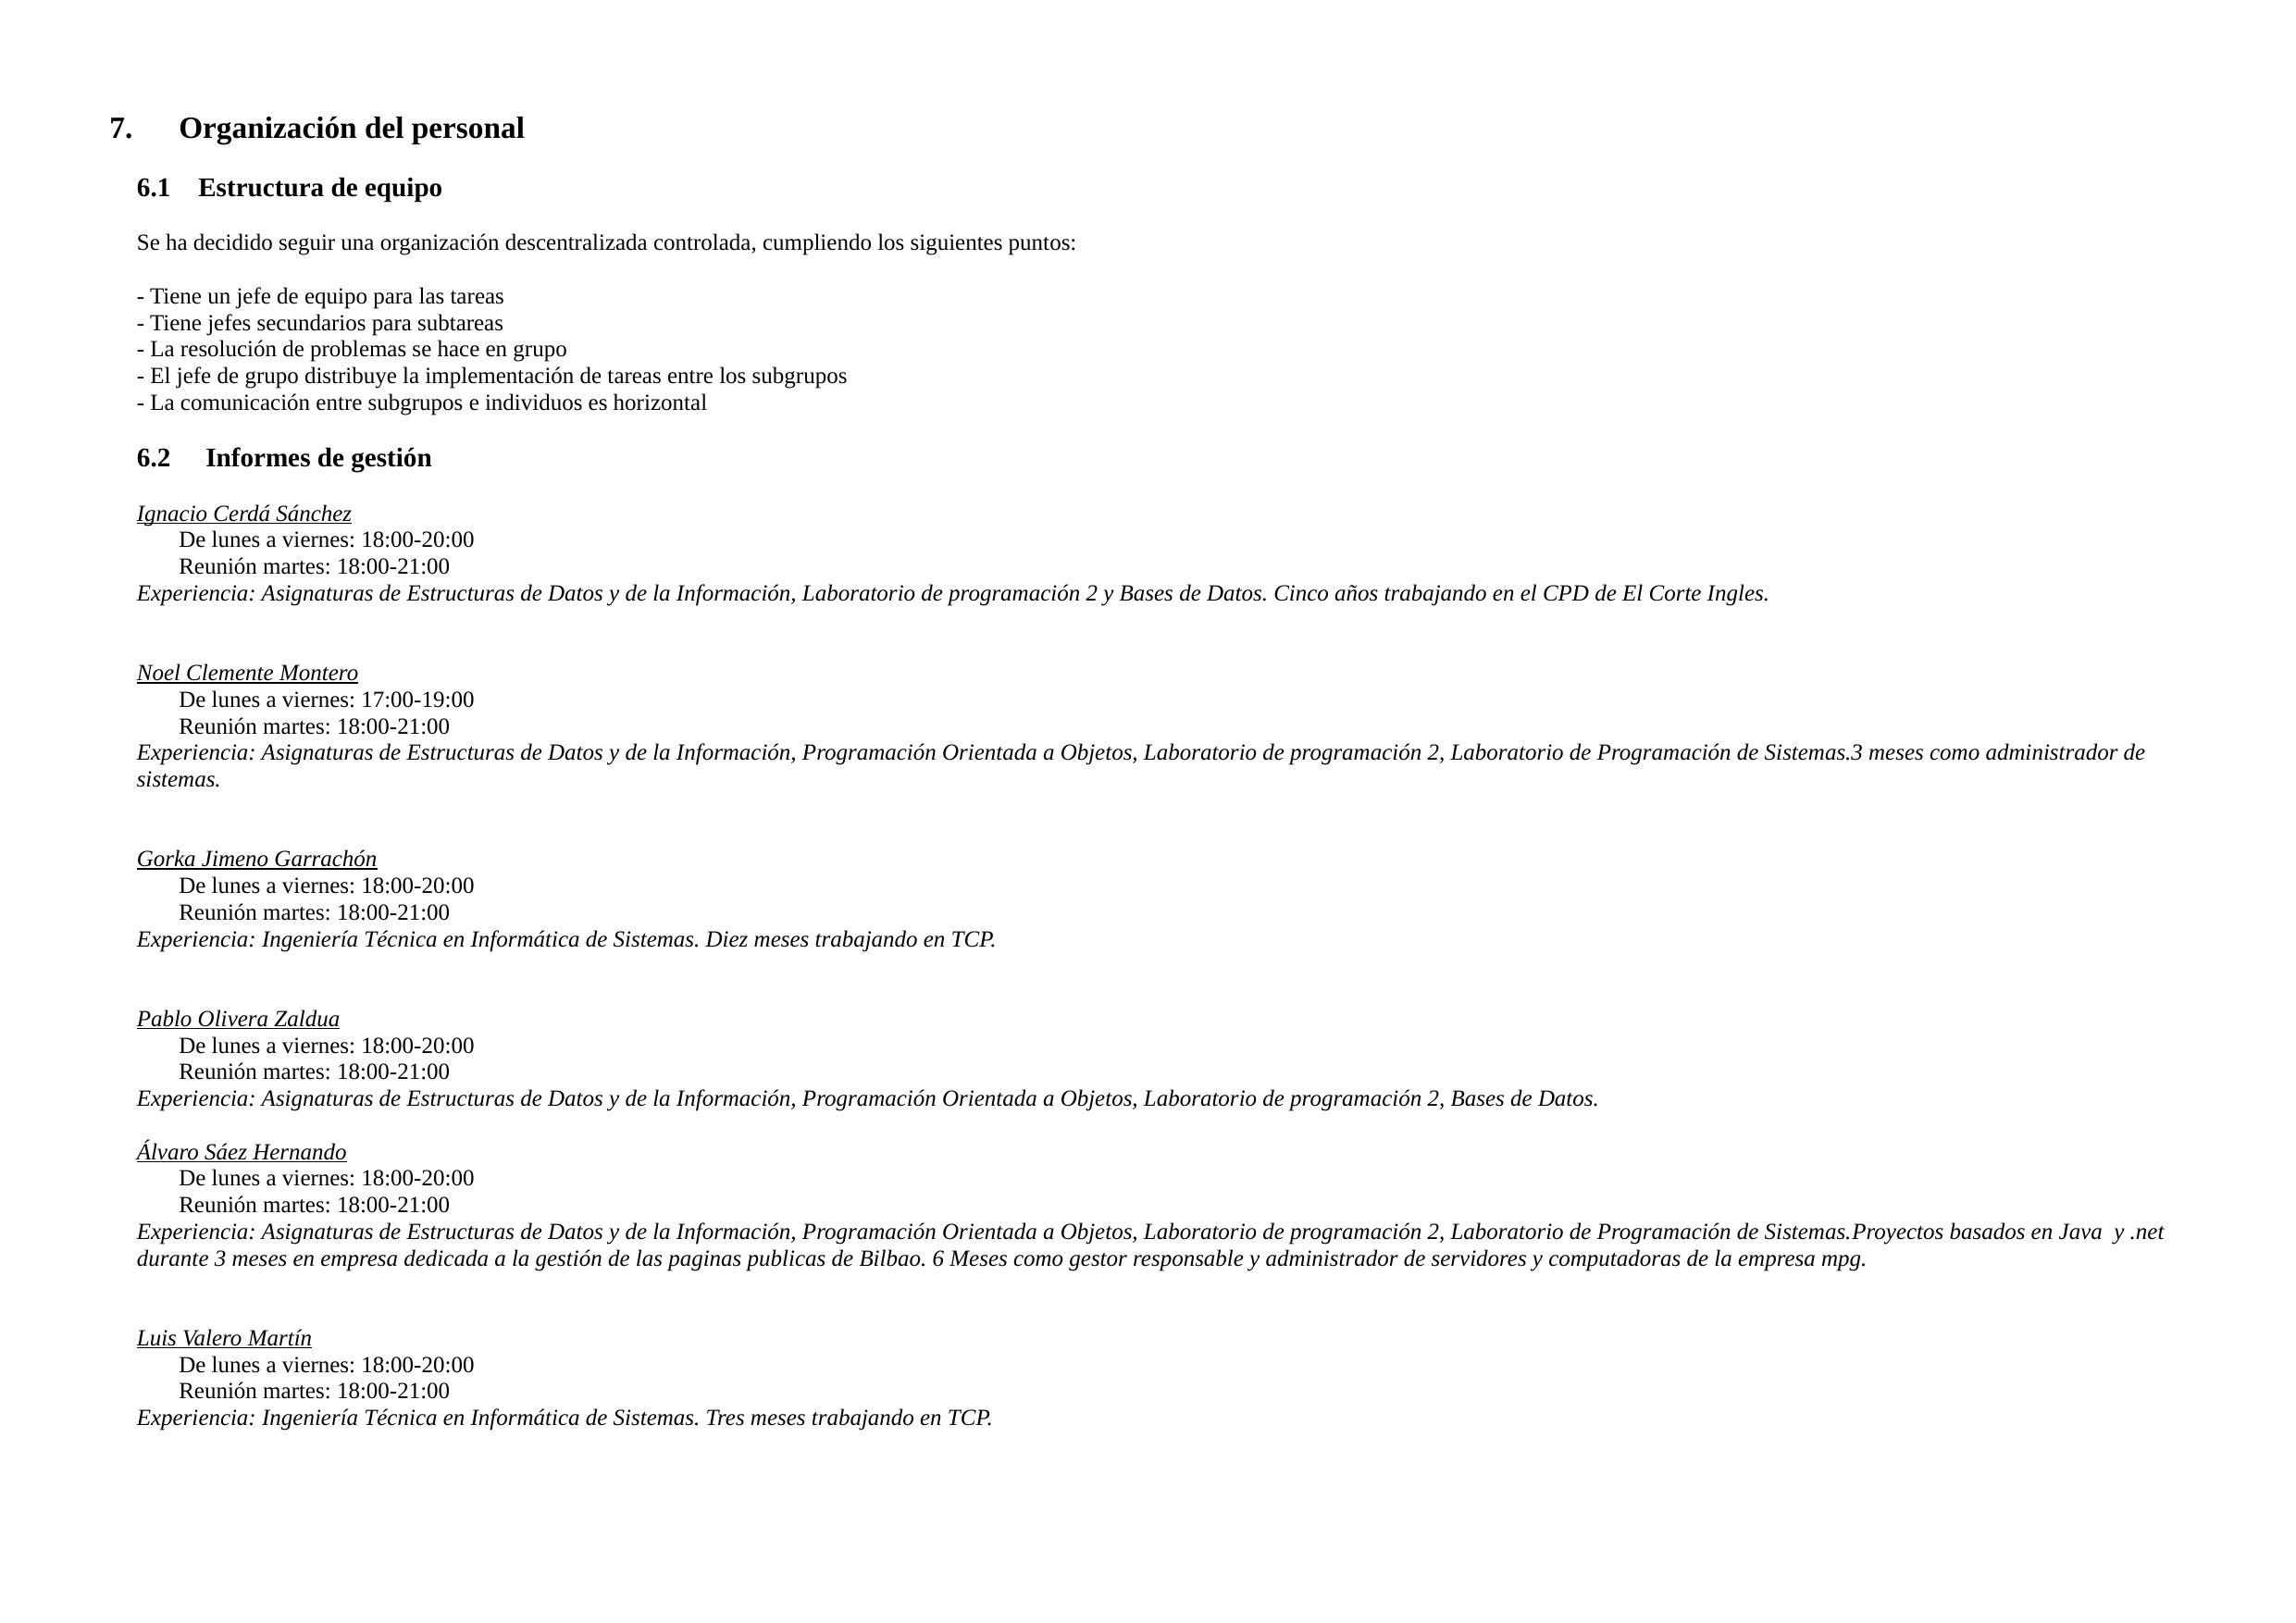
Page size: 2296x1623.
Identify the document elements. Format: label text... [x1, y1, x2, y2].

text Experiencia: Ingeniería Técnica en Informática de Sistemas. Diez meses trabajando en TCP. [137, 925, 2186, 951]
text Reunión martes: 18:00-21:00 [137, 552, 2186, 579]
list Estructura de equipo [137, 171, 2186, 203]
text Experiencia: Ingeniería Técnica en Informática de Sistemas. Tres meses trabajando en TCP. [137, 1404, 2186, 1431]
text Reunión martes: 18:00-21:00 [137, 1058, 2186, 1084]
text Experiencia: Asignaturas de Estructuras de Datos y de la Información, Programación Orientada a Objetos, Laboratorio de programación 2, Bases de Datos. [137, 1084, 2186, 1111]
text Reunión martes: 18:00-21:00 [137, 898, 2186, 925]
text Experiencia: Asignaturas de Estructuras de Datos y de la Información, Programación Orientada a Objetos, Laboratorio de programación 2, Laboratorio de Programación de Sistemas.Proyectos basados en Java y .net durante 3 meses en empresa dedicada a la gestión de las paginas publicas de Bilbao. 6 Meses como gestor responsable y administrador de servidores y computadoras de la empresa mpg. [137, 1218, 2186, 1270]
text - El jefe de grupo distribuye la implementación de tareas entre los subgrupos [109, 362, 2186, 389]
text Reunión martes: 18:00-21:00 [137, 712, 2186, 738]
text Pablo Olivera Zaldua [137, 1005, 2186, 1032]
text Ignacio Cerdá Sánchez [137, 500, 2186, 526]
text Álvaro Sáez Hernando [137, 1138, 2186, 1164]
text - La comunicación entre subgrupos e individuos es horizontal [109, 389, 2186, 415]
text De lunes a viernes: 17:00-19:00 [137, 686, 2186, 712]
text De lunes a viernes: 18:00-20:00 [137, 872, 2186, 898]
list Organización del personal [109, 109, 2186, 144]
text De lunes a viernes: 18:00-20:00 [137, 1164, 2186, 1191]
text - La resolución de problemas se hace en grupo [109, 335, 2186, 362]
text Experiencia: Asignaturas de Estructuras de Datos y de la Información, Programación Orientada a Objetos, Laboratorio de programación 2, Laboratorio de Programación de Sistemas.3 meses como administrador de sistemas. [137, 738, 2186, 792]
text Experiencia: Asignaturas de Estructuras de Datos y de la Información, Laboratorio de programación 2 y Bases de Datos. Cinco años trabajando en el CPD de El Corte Ingles. [137, 579, 2186, 606]
text - Tiene un jefe de equipo para las tareas [109, 282, 2186, 309]
text Gorka Jimeno Garrachón [137, 845, 2186, 872]
list Informes de gestión [137, 441, 2186, 473]
text - Tiene jefes secundarios para subtareas [109, 309, 2186, 335]
text Reunión martes: 18:00-21:00 [137, 1191, 2186, 1218]
text Reunión martes: 18:00-21:00 [137, 1377, 2186, 1404]
text De lunes a viernes: 18:00-20:00 [137, 1351, 2186, 1377]
text Luis Valero Martín [137, 1324, 2186, 1351]
text Noel Clemente Montero [137, 659, 2186, 686]
text Se ha decidido seguir una organización descentralizada controlada, cumpliendo los siguientes puntos: [137, 229, 2186, 255]
text De lunes a viernes: 18:00-20:00 [137, 526, 2186, 552]
text De lunes a viernes: 18:00-20:00 [137, 1032, 2186, 1058]
